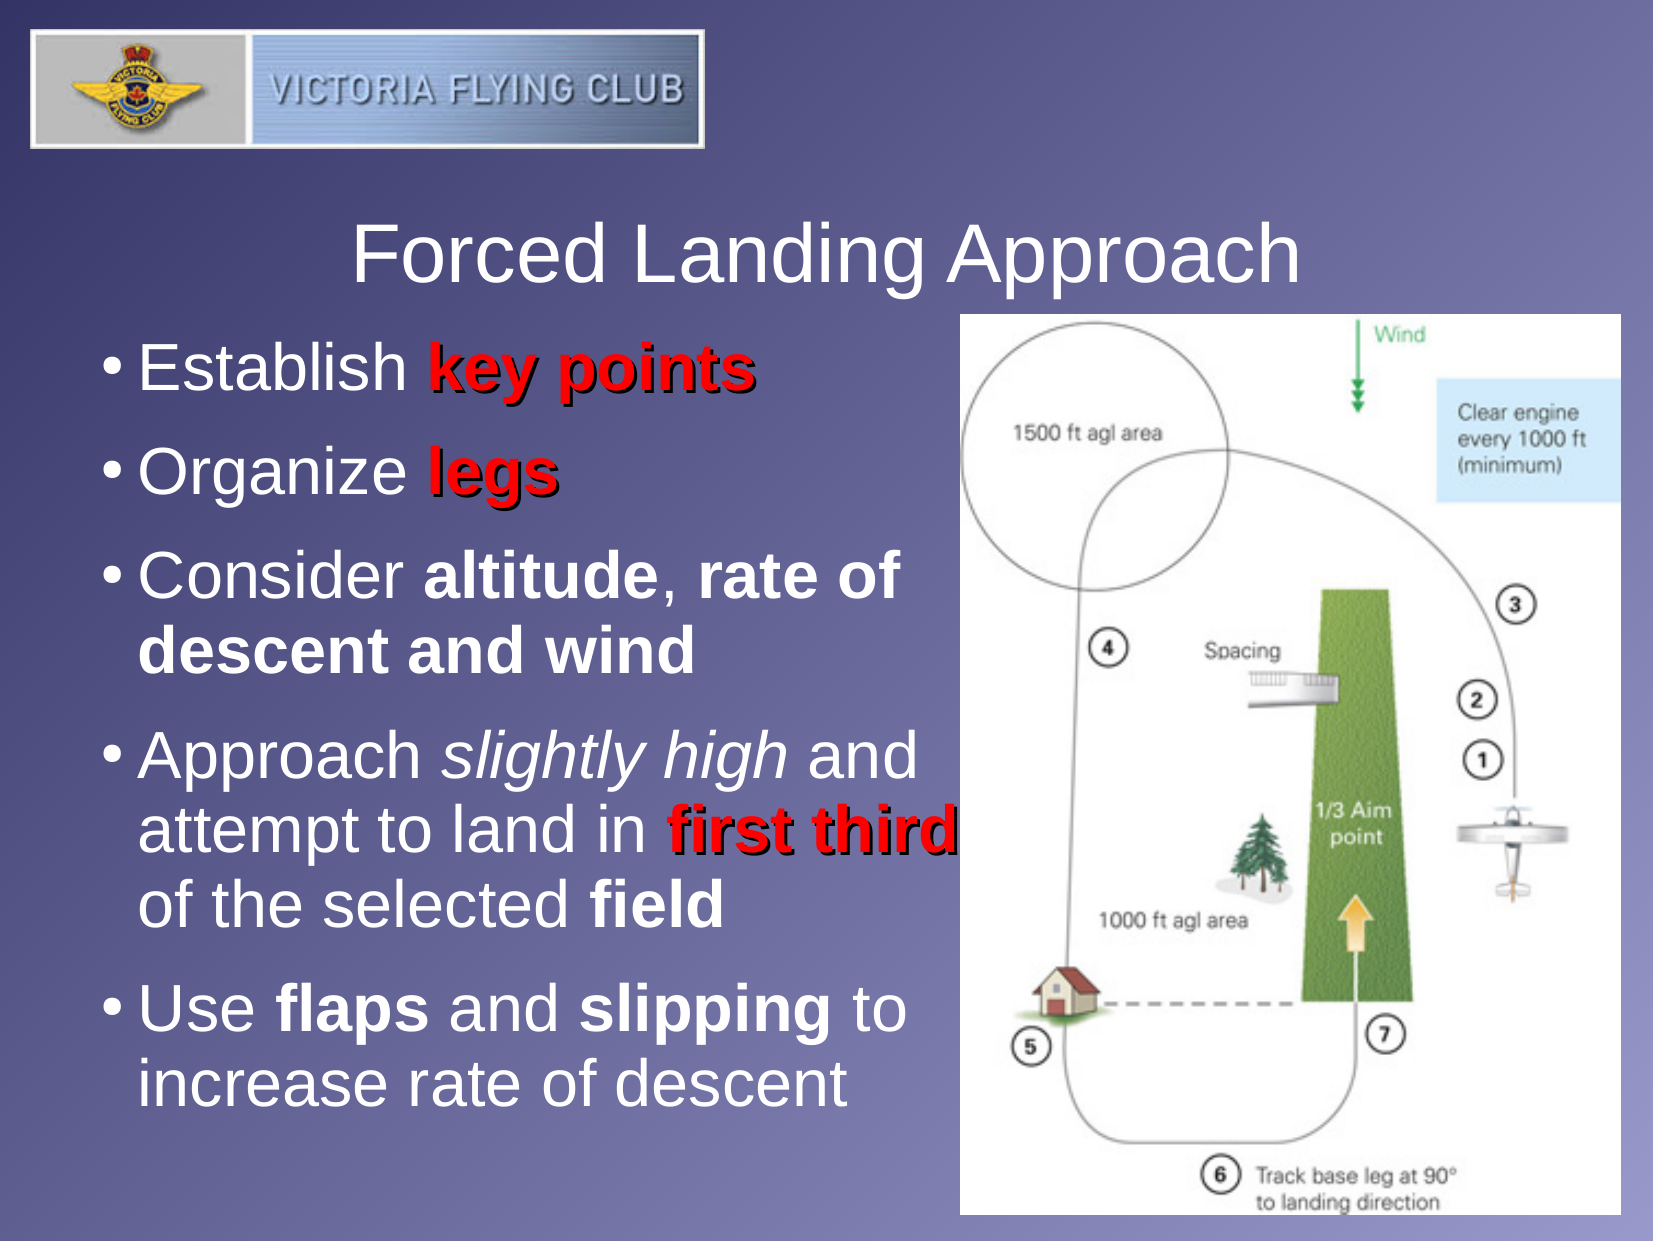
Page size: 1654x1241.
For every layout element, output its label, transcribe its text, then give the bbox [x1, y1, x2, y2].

picture [30, 29, 705, 149]
title Forced Landing Approach [82, 150, 1571, 330]
list Establish key points Organize legs Consider altitude, rate of descent and wind Approach slightly high and attempt to land in first third of the selected field Use flaps and slipping to increase rate of descent [82, 330, 961, 1201]
picture [960, 314, 1621, 1216]
